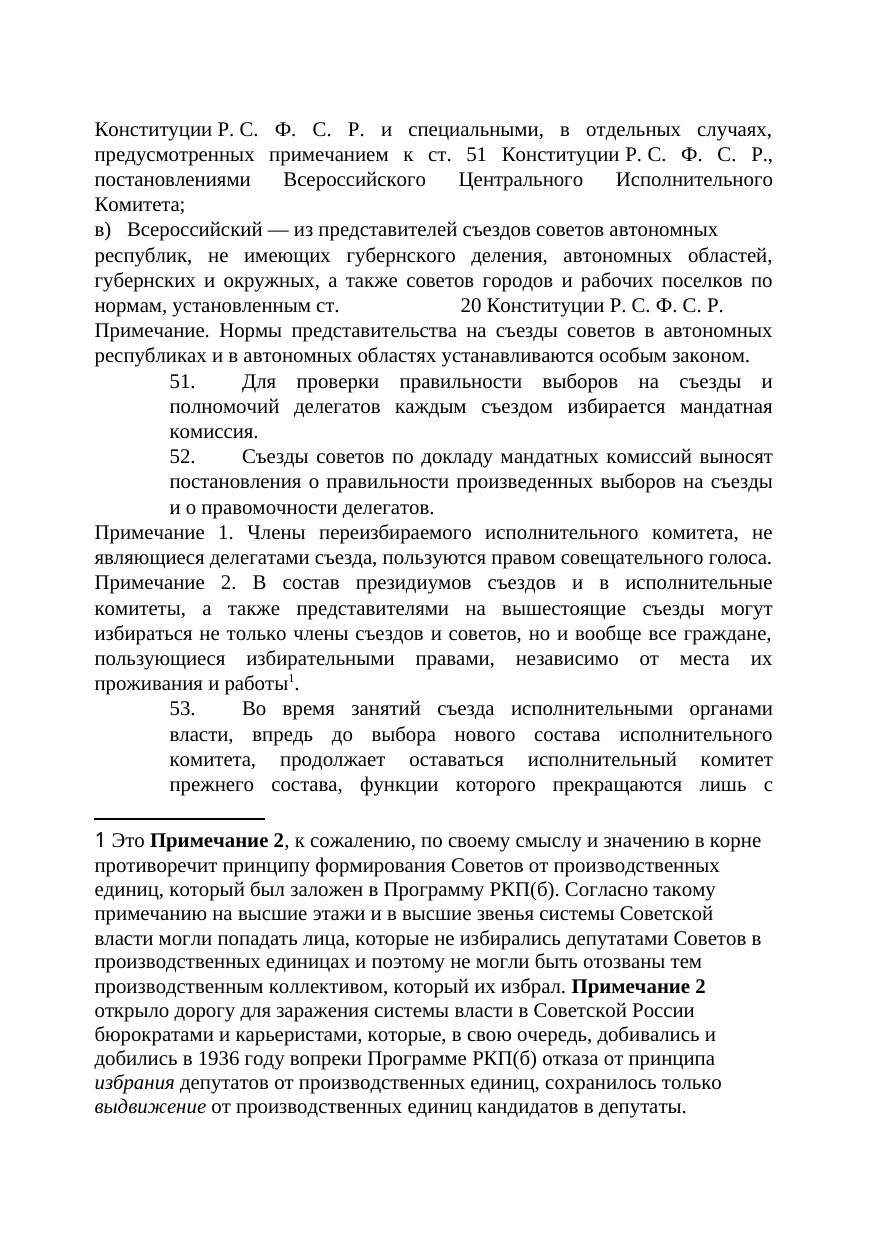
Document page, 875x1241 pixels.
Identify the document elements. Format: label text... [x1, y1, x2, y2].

text Примечание 2. В состав президиумов съездов и в исполнительные комитеты, а также представителями на вышестоящие съезды могут избираться не только члены съездов и советов, но и вообще все граждане, пользующиеся избирательными правами, независимо от места их проживания и работы. [94, 570, 773, 695]
text в) Всероссийский — из представителей съездов советов автономных [94, 217, 773, 241]
text Примечание. Нормы представительства на съезды советов в автономных республиках и в автономных областях устанавливаются особым законом. [94, 318, 773, 367]
list Для проверки правильности выборов на съезды и полномочий делегатов каждым съездом избирается мандатная комиссия. [169, 369, 773, 443]
text Примечание 1. Члены переизбираемого исполнительного комитета, не являющиеся делегатами съезда, пользуются правом совещательного голоса. [94, 520, 773, 569]
text республик, не имеющих губернского деления, автономных областей, губернских и окружных, а также советов городов и рабочих поселков по нормам, установленным ст. 20 Конституции Р. С. Ф. С. Р. [94, 243, 773, 317]
list Во время занятий съезда исполнительными органами власти, впредь до выбора нового состава исполнительного комитета, продолжает оставаться исполнительный комитет прежнего состава, функции которого прекращаются лишь с [169, 696, 773, 796]
text Конституции Р. С. Ф. С. Р. и специальными, в отдельных случаях, предусмотренных примечанием к ст. 51 Конституции Р. С. Ф. С. Р., постановлениями Всероссийского Центрального Исполнительного Комитета; [94, 117, 773, 216]
list Съезды советов по докладу мандатных комиссий выносят постановления о правильности произведенных выборов на съезды и о правомочности делегатов. [169, 444, 773, 519]
text Это Примечание 2, к сожалению, по своему смыслу и значению в корне противоречит принципу формирования Советов от производственных единиц, который был заложен в Программу РКП(б). Согласно такому примечанию на высшие этажи и в высшие звенья системы Советской власти могли попадать лица, которые не избирались депутатами Советов в производственных единицах и поэтому не могли быть отозваны тем производственным коллективом, который их избрал. Примечание 2 открыло дорогу для заражения системы власти в Советской России бюрократами и карьеристами, которые, в свою очередь, добивались и добились в 1936 году вопреки Программе РКП(б) отказа от принципа избрания депутатов от производственных единиц, сохранилось только выдвижение от производственных единиц кандидатов в депутаты. [94, 825, 773, 1118]
